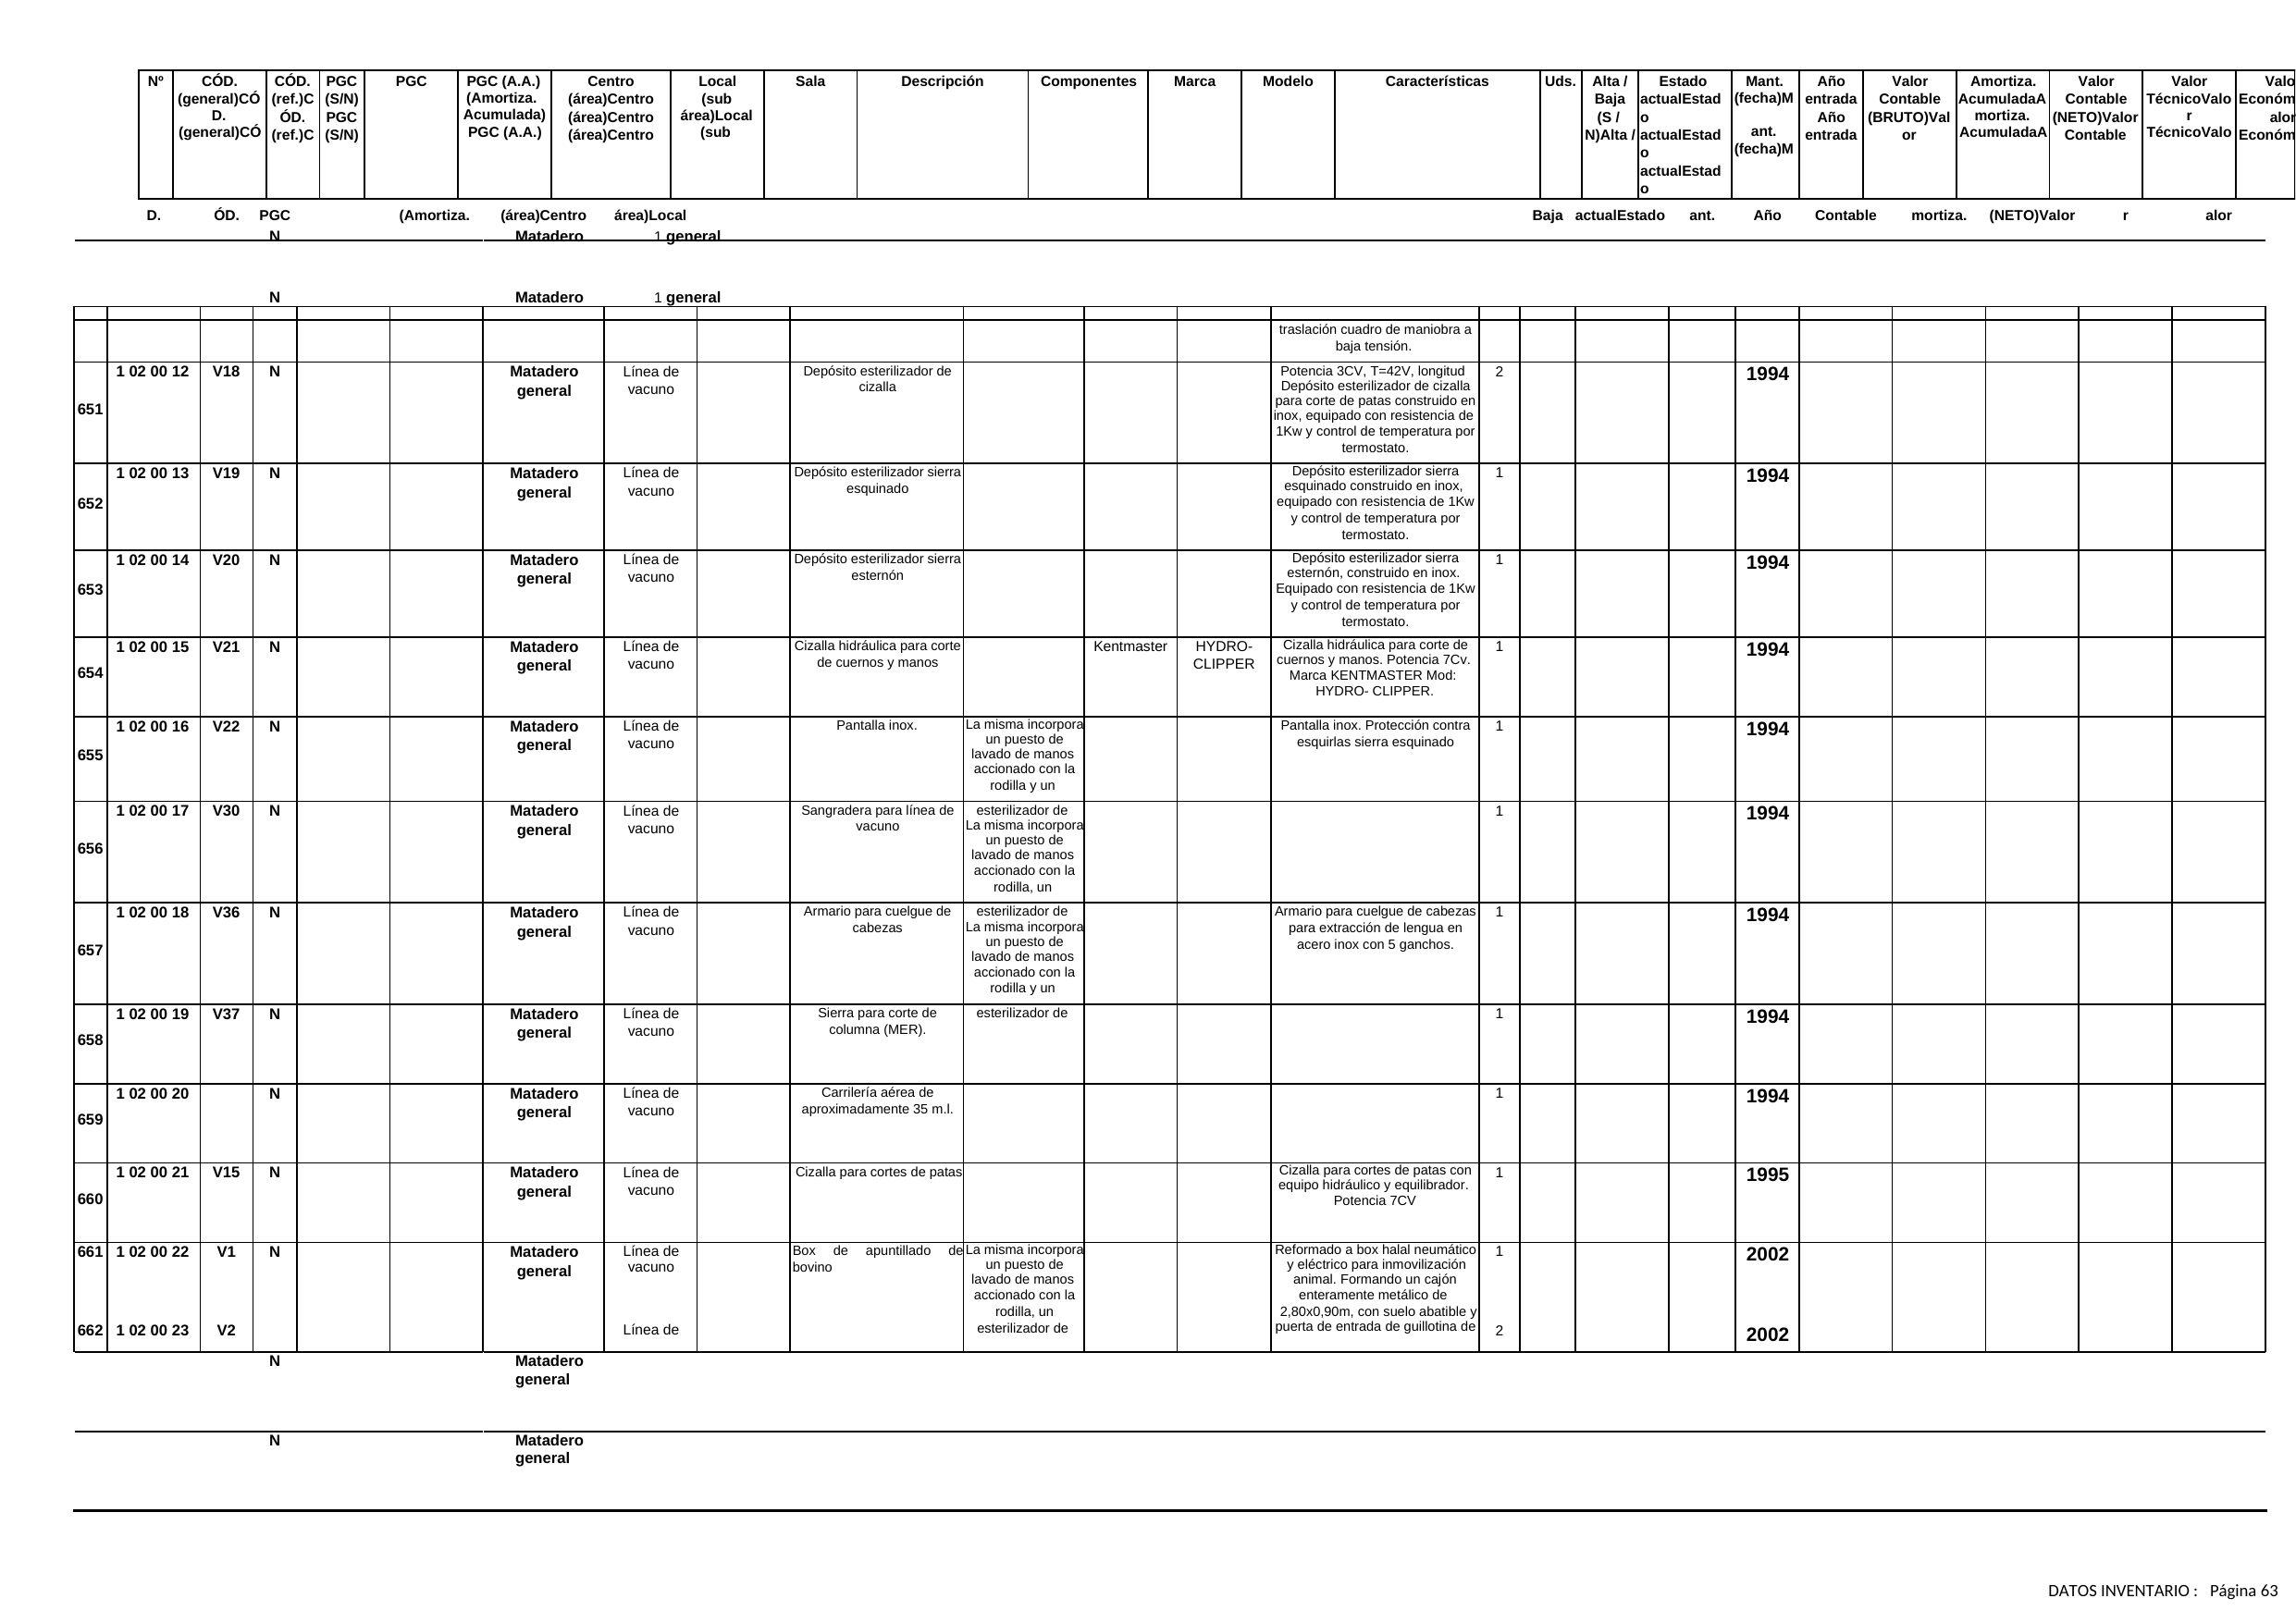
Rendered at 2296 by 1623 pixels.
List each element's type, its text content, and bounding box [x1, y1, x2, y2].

table_cell [697, 1163, 789, 1242]
table_cell [605, 321, 697, 362]
table_cell [1521, 307, 1574, 319]
table_cell [1521, 464, 1574, 549]
table_cell [390, 307, 482, 319]
table_cell Línea de vacuno [605, 551, 697, 636]
table_cell [1272, 802, 1478, 902]
table_cell La misma incorpora un puesto de lavado de manos accionado con la rodilla y un [964, 718, 1083, 801]
table_cell [1085, 307, 1177, 319]
table_cell [390, 363, 482, 462]
table_cell [108, 321, 200, 362]
table_cell [1576, 638, 1668, 716]
table_cell [1800, 1085, 1892, 1162]
table_cell [1670, 638, 1734, 716]
table_cell [1521, 718, 1574, 801]
table_cell [697, 321, 789, 362]
table_cell 1 [1480, 638, 1519, 716]
table_cell 1 02 00 18 [108, 904, 200, 1003]
table_cell 1994 [1736, 1005, 1798, 1083]
table_cell [1576, 802, 1668, 902]
table_cell [1800, 464, 1892, 549]
table_cell [1178, 802, 1270, 902]
table_cell Línea de vacuno [605, 802, 697, 902]
table_cell [390, 1163, 482, 1242]
table_cell 1 [1480, 802, 1519, 902]
table_cell [484, 321, 603, 362]
table_cell [1521, 1163, 1574, 1242]
table_cell [697, 1243, 789, 1351]
table_cell Matadero general [484, 904, 603, 1003]
table_cell [2080, 1243, 2171, 1351]
table_cell Línea de vacuno [605, 1005, 697, 1083]
table_cell 1 [1480, 1163, 1519, 1242]
table_cell [697, 464, 789, 549]
table_cell [2080, 551, 2171, 636]
table_cell [1986, 638, 2078, 716]
table_cell [1986, 802, 2078, 902]
table_cell [1521, 1005, 1574, 1083]
table_cell 654 [75, 638, 106, 716]
table_cell [2173, 638, 2265, 716]
table_cell Kentmaster [1085, 638, 1177, 716]
table_cell 652 [75, 464, 106, 549]
table_cell [2173, 363, 2265, 462]
table_cell [1800, 363, 1892, 462]
table_cell Línea de vacuno [605, 1085, 697, 1162]
table_cell [1178, 464, 1270, 549]
table_cell [697, 1005, 789, 1083]
table_cell Línea de vacuno [605, 464, 697, 549]
table_cell N [253, 1085, 296, 1162]
table_cell 659 [75, 1085, 106, 1162]
table_cell [298, 363, 389, 462]
table_cell [1178, 1085, 1270, 1162]
table_cell [1893, 1163, 1985, 1242]
table_cell [1986, 1085, 2078, 1162]
table_cell [2173, 718, 2265, 801]
table_cell [2173, 1005, 2265, 1083]
table_cell [298, 638, 389, 716]
table_cell 1 02 00 16 [108, 718, 200, 801]
table_cell [2173, 321, 2265, 362]
table_cell [2080, 363, 2171, 462]
table_cell Pantalla inox. Protección contra esquirlas sierra esquinado [1272, 718, 1478, 801]
table_cell [697, 904, 789, 1003]
table_cell [2080, 307, 2171, 319]
table_cell 653 [75, 551, 106, 636]
table_cell 1 02 00 22 1 02 00 23 [108, 1243, 200, 1351]
table_cell Armario para cuelgue de cabezas para extracción de lengua en acero inox con 5 ganchos. [1272, 904, 1478, 1003]
table_cell V1 V2 [201, 1243, 253, 1351]
table_cell [390, 1085, 482, 1162]
table_cell [484, 307, 603, 319]
table_cell [1576, 1163, 1668, 1242]
table_cell [390, 718, 482, 801]
table_cell [1576, 321, 1668, 362]
table_cell [1178, 1005, 1270, 1083]
table_cell V36 [201, 904, 253, 1003]
table_cell [1986, 1005, 2078, 1083]
table_cell [298, 464, 389, 549]
table_cell [1272, 1005, 1478, 1083]
table_cell 1994 [1736, 464, 1798, 549]
table_cell [1670, 1005, 1734, 1083]
table_cell [390, 802, 482, 902]
table_cell [1670, 321, 1734, 362]
table_cell 656 [75, 802, 106, 902]
table_cell 1994 [1736, 904, 1798, 1003]
table_cell 1 02 00 21 [108, 1163, 200, 1242]
table_cell [1670, 1085, 1734, 1162]
table_cell [2173, 904, 2265, 1003]
table_cell Línea de vacuno [605, 718, 697, 801]
table_cell [1576, 307, 1668, 319]
table_cell Sierra para corte de columna (MER). [791, 1005, 963, 1083]
table_cell Matadero general [484, 551, 603, 636]
table_cell [697, 1085, 789, 1162]
table_cell [1893, 638, 1985, 716]
table_cell [1670, 1243, 1734, 1351]
table_cell [1800, 718, 1892, 801]
table_cell 1 [1480, 464, 1519, 549]
table_cell Cizalla para cortes de patas [791, 1163, 963, 1242]
table_cell Depósito esterilizador de cizalla [791, 363, 963, 462]
table_cell [2173, 464, 2265, 549]
table_cell [1670, 1163, 1734, 1242]
table_cell [1800, 551, 1892, 636]
table_cell [1085, 363, 1177, 462]
table_cell Matadero general [484, 638, 603, 716]
table_cell Depósito esterilizador sierra esternón, construido en inox. Equipado con resistencia de 1Kw y control de temperatura por termostato. [1272, 551, 1478, 636]
table_cell [2173, 1243, 2265, 1351]
table_cell [1178, 551, 1270, 636]
table_cell Matadero general [484, 1243, 603, 1351]
table_cell [964, 363, 1083, 462]
table_cell [298, 1005, 389, 1083]
table_cell [2080, 802, 2171, 902]
table_cell [1670, 718, 1734, 801]
table_cell [1178, 718, 1270, 801]
table_cell N [253, 1243, 296, 1351]
table_cell esterilizador de La misma incorpora un puesto de lavado de manos accionado con la rodilla, un [964, 802, 1083, 902]
table_cell [697, 802, 789, 902]
table_cell [298, 1163, 389, 1242]
table_cell [2080, 718, 2171, 801]
table_cell [964, 638, 1083, 716]
table_cell [964, 321, 1083, 362]
table_cell [1085, 904, 1177, 1003]
table_cell [2080, 904, 2171, 1003]
table_cell [1800, 307, 1892, 319]
table_cell [1893, 1005, 1985, 1083]
table_cell [1521, 802, 1574, 902]
table_cell [390, 1243, 482, 1351]
table_cell [1986, 1163, 2078, 1242]
table_cell [2173, 802, 2265, 902]
table_cell [298, 1085, 389, 1162]
table_cell [1986, 718, 2078, 801]
table_cell 1994 [1736, 638, 1798, 716]
table_cell [390, 551, 482, 636]
table_cell [108, 307, 200, 319]
table_cell Línea de vacuno [605, 1163, 697, 1242]
table_cell [2080, 638, 2171, 716]
table_cell 1 02 00 14 [108, 551, 200, 636]
table_cell esterilizador de La misma incorpora un puesto de lavado de manos accionado con la rodilla y un [964, 904, 1083, 1003]
table_cell [1272, 1085, 1478, 1162]
table_cell [1670, 363, 1734, 462]
table_cell [1576, 464, 1668, 549]
table_cell Línea de vacuno [605, 638, 697, 716]
table_cell Depósito esterilizador sierra esquinado [791, 464, 963, 549]
table_cell [390, 638, 482, 716]
table_cell [2173, 1163, 2265, 1242]
table_cell [2080, 1085, 2171, 1162]
table_cell 1 [1480, 1005, 1519, 1083]
table_cell [1986, 307, 2078, 319]
table_cell [1085, 802, 1177, 902]
table_cell [390, 464, 482, 549]
table_cell [697, 363, 789, 462]
table_cell [1670, 551, 1734, 636]
table_cell 657 [75, 904, 106, 1003]
table_cell [1893, 904, 1985, 1003]
table_cell [1893, 718, 1985, 801]
table_cell [1986, 1243, 2078, 1351]
table_cell [964, 1085, 1083, 1162]
table_cell Carrilería aérea de aproximadamente 35 m.l. [791, 1085, 963, 1162]
table_cell [1736, 307, 1798, 319]
table_cell Matadero general [484, 1005, 603, 1083]
table_cell [964, 464, 1083, 549]
table_cell Depósito esterilizador sierra esternón [791, 551, 963, 636]
table_cell V37 [201, 1005, 253, 1083]
table_cell [1085, 718, 1177, 801]
table_cell [697, 718, 789, 801]
table_cell [298, 551, 389, 636]
table_cell [298, 904, 389, 1003]
table_cell [1893, 1085, 1985, 1162]
table_cell 1 02 00 15 [108, 638, 200, 716]
table_cell Matadero general [484, 1163, 603, 1242]
table_cell 658 [75, 1005, 106, 1083]
table_cell 1 2 [1480, 1243, 1519, 1351]
table_cell [1670, 802, 1734, 902]
table_cell [1576, 718, 1668, 801]
table_cell [1178, 904, 1270, 1003]
table_cell [1893, 464, 1985, 549]
table_cell [1800, 1243, 1892, 1351]
table_cell V20 [201, 551, 253, 636]
table_cell [1893, 363, 1985, 462]
table_cell [1670, 307, 1734, 319]
table_cell [2080, 1005, 2171, 1083]
table_cell Sangradera para línea de vacuno [791, 802, 963, 902]
table_cell [1800, 1163, 1892, 1242]
table_cell [1085, 1085, 1177, 1162]
table_cell [1576, 1243, 1668, 1351]
table_cell Depósito esterilizador sierra esquinado construido en inox, equipado con resistencia de 1Kw y control de temperatura por termostato. [1272, 464, 1478, 549]
table_cell N [253, 1163, 296, 1242]
table_cell [964, 1163, 1083, 1242]
table_cell [1085, 1005, 1177, 1083]
table_cell [2080, 464, 2171, 549]
table_cell 1 02 00 19 [108, 1005, 200, 1083]
table_cell 661 662 [75, 1243, 106, 1351]
table_cell [253, 307, 296, 319]
table_cell Pantalla inox. [791, 718, 963, 801]
table_cell traslación cuadro de maniobra a baja tensión. [1272, 321, 1478, 362]
table_cell [1576, 1085, 1668, 1162]
table_cell V21 [201, 638, 253, 716]
table_cell [1986, 363, 2078, 462]
table_cell [1178, 307, 1270, 319]
table_cell [697, 307, 789, 319]
table_cell [964, 307, 1083, 319]
table_cell [1893, 551, 1985, 636]
table_cell V22 [201, 718, 253, 801]
table_cell 1 02 00 12 [108, 363, 200, 462]
table_cell [390, 321, 482, 362]
table_cell [1800, 802, 1892, 902]
table_cell [2173, 551, 2265, 636]
table_cell 1 [1480, 718, 1519, 801]
table_cell [201, 307, 253, 319]
table_cell [1800, 1005, 1892, 1083]
table_cell N [253, 802, 296, 902]
table_cell [1521, 638, 1574, 716]
table_cell [1521, 1243, 1574, 1351]
table_cell 1995 [1736, 1163, 1798, 1242]
table_cell N [253, 551, 296, 636]
table_cell Armario para cuelgue de cabezas [791, 904, 963, 1003]
table_cell [298, 321, 389, 362]
table_cell [298, 718, 389, 801]
table_cell 1994 [1736, 551, 1798, 636]
table_cell [1085, 1243, 1177, 1351]
table_cell [298, 307, 389, 319]
table_cell [1986, 321, 2078, 362]
table_cell 660 [75, 1163, 106, 1242]
table_cell [1085, 1163, 1177, 1242]
table_cell V15 [201, 1163, 253, 1242]
table_cell [1893, 321, 1985, 362]
table_cell Cizalla hidráulica para corte de cuernos y manos [791, 638, 963, 716]
table_cell [1576, 1005, 1668, 1083]
table_cell 1 02 00 20 [108, 1085, 200, 1162]
table_cell [75, 307, 106, 319]
table_cell [1800, 321, 1892, 362]
table_cell 1994 [1736, 363, 1798, 462]
table_cell [1521, 551, 1574, 636]
table_cell [1521, 904, 1574, 1003]
table_cell 1994 [1736, 802, 1798, 902]
table_cell [1986, 464, 2078, 549]
table_cell 1994 [1736, 718, 1798, 801]
table_cell [2080, 1163, 2171, 1242]
table_cell V19 [201, 464, 253, 549]
table_cell [201, 321, 253, 362]
table_cell 651 [75, 363, 106, 462]
table_cell Reformado a box halal neumático y eléctrico para inmovilización animal. Formando un cajón enteramente metálico de 2,80x0,90m, con suelo abatible y puerta de entrada de guillotina de [1272, 1243, 1478, 1351]
table_cell [390, 904, 482, 1003]
table_cell Matadero general [484, 718, 603, 801]
table_cell [1178, 1163, 1270, 1242]
table_cell [1670, 904, 1734, 1003]
table_cell N [253, 363, 296, 462]
table_cell V18 [201, 363, 253, 462]
table_cell 655 [75, 718, 106, 801]
table_cell [253, 321, 296, 362]
table_cell V30 [201, 802, 253, 902]
table_cell [298, 802, 389, 902]
table_cell [1085, 464, 1177, 549]
table_cell Matadero general [484, 363, 603, 462]
table_cell [964, 551, 1083, 636]
table_cell [1893, 1243, 1985, 1351]
table_cell Línea de vacuno [605, 363, 697, 462]
table_cell N [253, 718, 296, 801]
table_cell 1 02 00 13 [108, 464, 200, 549]
table_cell 1994 [1736, 1085, 1798, 1162]
table_cell [2080, 321, 2171, 362]
table_cell [1480, 307, 1519, 319]
table_cell [1178, 363, 1270, 462]
table_cell [1986, 551, 2078, 636]
table_cell La misma incorpora un puesto de lavado de manos accionado con la rodilla, un esterilizador de [964, 1243, 1083, 1351]
table_cell N [253, 464, 296, 549]
table_cell [1986, 904, 2078, 1003]
table_cell [1178, 1243, 1270, 1351]
table_cell [1085, 551, 1177, 636]
table_cell 1 02 00 17 [108, 802, 200, 902]
table_cell [791, 321, 963, 362]
table_cell N [253, 1005, 296, 1083]
table_cell [1800, 638, 1892, 716]
table_cell [1736, 321, 1798, 362]
table_cell [390, 1005, 482, 1083]
table_cell HYDRO- CLIPPER [1178, 638, 1270, 716]
table_cell [791, 307, 963, 319]
table_cell 2 [1480, 363, 1519, 462]
table_cell Línea de vacuno [605, 904, 697, 1003]
table_cell Cizalla hidráulica para corte de cuernos y manos. Potencia 7Cv. Marca KENTMASTER Mod: HYDRO- CLIPPER. [1272, 638, 1478, 716]
table_cell [1085, 321, 1177, 362]
table_cell N [253, 904, 296, 1003]
table_cell 1 [1480, 904, 1519, 1003]
table_cell [1670, 464, 1734, 549]
table_cell [1800, 904, 1892, 1003]
table_cell Potencia 3CV, T=42V, longitud Depósito esterilizador de cizalla para corte de patas construido en inox, equipado con resistencia de 1Kw y control de temperatura por termostato. [1272, 363, 1478, 462]
table_cell 1 [1480, 551, 1519, 636]
table_cell [2173, 1085, 2265, 1162]
table_cell N [253, 638, 296, 716]
table_cell [1576, 363, 1668, 462]
table_cell [1178, 321, 1270, 362]
table_cell [298, 1243, 389, 1351]
table_cell [1521, 321, 1574, 362]
table_cell 2002 2002 [1736, 1243, 1798, 1351]
table_cell Línea de vacuno Línea de [605, 1243, 697, 1351]
table_cell [697, 638, 789, 716]
table_cell Cizalla para cortes de patas con equipo hidráulico y equilibrador. Potencia 7CV [1272, 1163, 1478, 1242]
table_cell Box de apuntillado de bovino [791, 1243, 963, 1351]
table_cell [1893, 802, 1985, 902]
table_cell [75, 321, 106, 362]
table_cell esterilizador de [964, 1005, 1083, 1083]
table_cell [697, 551, 789, 636]
table_cell [1576, 904, 1668, 1003]
table_cell [1576, 551, 1668, 636]
table_cell [1893, 307, 1985, 319]
table_cell Matadero general [484, 1085, 603, 1162]
table_cell [2173, 307, 2265, 319]
table_cell [201, 1085, 253, 1162]
table_cell Matadero general [484, 464, 603, 549]
table_cell [605, 307, 697, 319]
table_cell [1521, 363, 1574, 462]
table_cell [1521, 1085, 1574, 1162]
table_cell Matadero general [484, 802, 603, 902]
table_cell 1 [1480, 1085, 1519, 1162]
table_cell [1480, 321, 1519, 362]
